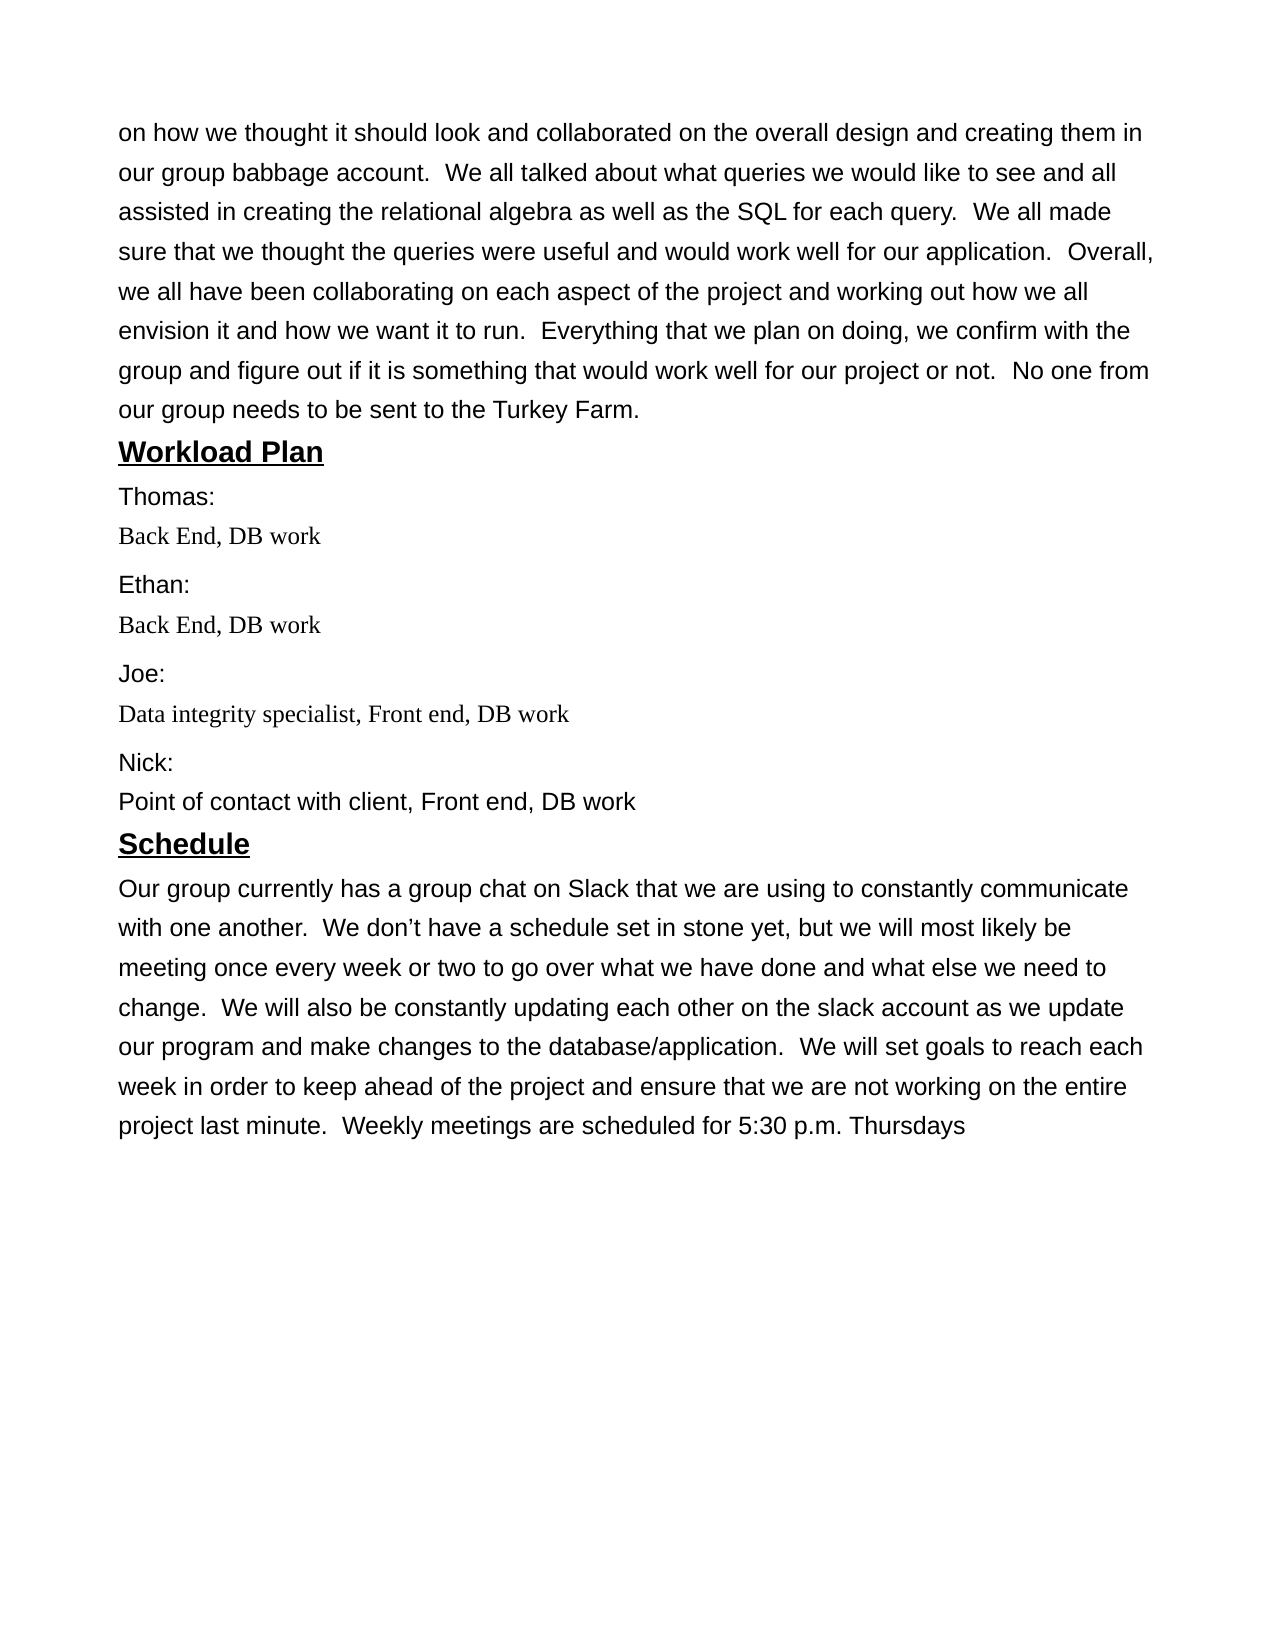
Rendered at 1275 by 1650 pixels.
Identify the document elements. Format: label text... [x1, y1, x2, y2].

text Schedule [118, 827, 1157, 861]
text Back End, DB work [118, 521, 1157, 550]
text Joe: [118, 659, 1157, 688]
text Data integrity specialist, Front end, DB work [118, 699, 1157, 727]
text on how we thought it should look and collaborated on the overall design and creating them in our group babbage account. We all talked about what queries we would like to see and all assisted in creating the relational algebra as well as the SQL for each query. We all made sure that we thought the queries were useful and would work well for our application. Overall, we all have been collaborating on each aspect of the project and working out how we all envision it and how we want it to run. Everything that we plan on doing, we confirm with the group and figure out if it is something that would work well for our project or not. No one from our group needs to be sent to the Turkey Farm. [118, 118, 1157, 424]
text Workload Plan [118, 435, 1157, 469]
text Back End, DB work [118, 610, 1157, 639]
text Nick: [118, 748, 1157, 776]
text Point of contact with client, Front end, DB work [118, 787, 1157, 816]
text Ethan: [118, 570, 1157, 599]
text Our group currently has a group chat on Slack that we are using to constantly communicate with one another. We don’t have a schedule set in stone yet, but we will most likely be meeting once every week or two to go over what we have done and what else we need to change. We will also be constantly updating each other on the slack account as we update our program and make changes to the database/application. We will set goals to reach each week in order to keep ahead of the project and ensure that we are not working on the entire project last minute. Weekly meetings are scheduled for 5:30 p.m. Thursdays [118, 874, 1157, 1140]
text Thomas: [118, 482, 1157, 511]
